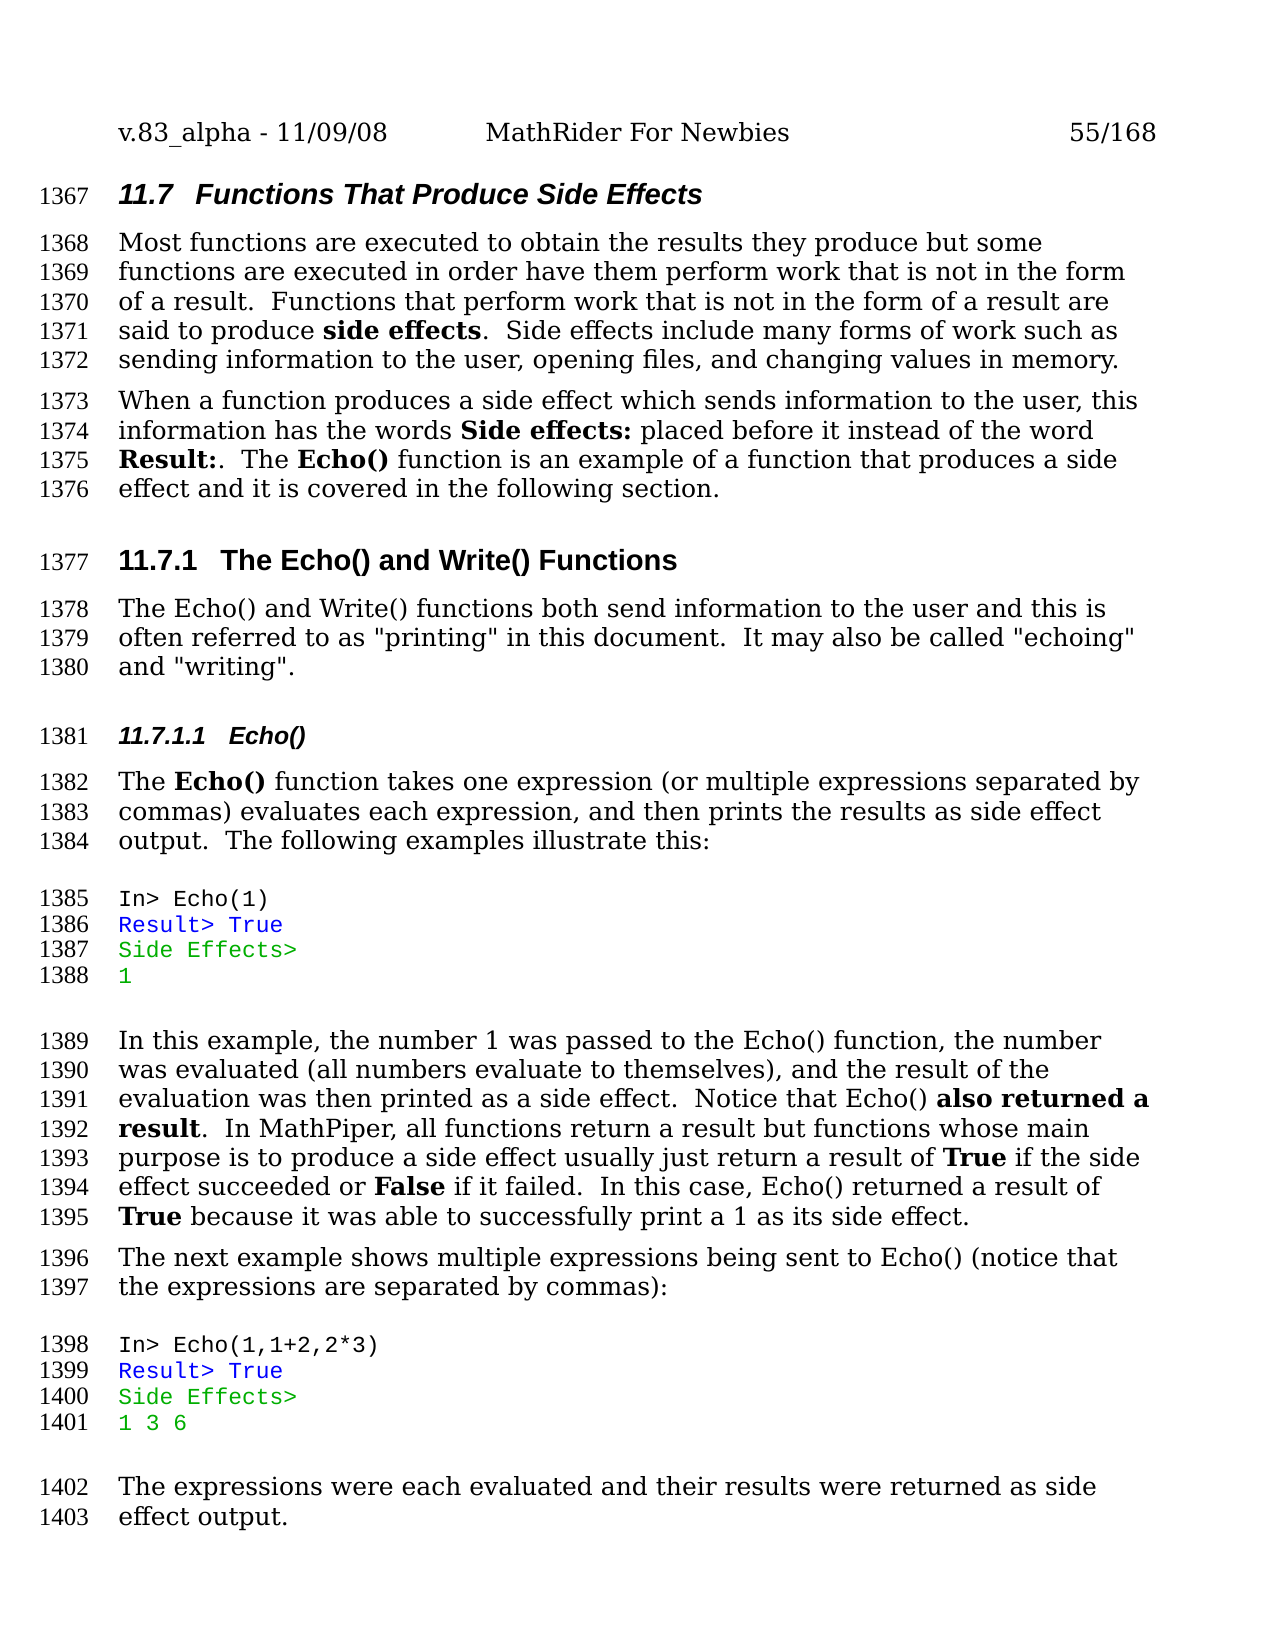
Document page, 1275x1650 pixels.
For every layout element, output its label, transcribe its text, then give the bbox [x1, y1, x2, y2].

text In> Echo(1,1+2,2*3) [118, 1333, 1157, 1359]
text 1 3 6 [118, 1411, 1157, 1437]
text Result> True [118, 1359, 1157, 1385]
text The Echo() function takes one expression (or multiple expressions separated by commas) evaluates each expression, and then prints the results as side effect output. The following examples illustrate this: [118, 767, 1157, 855]
text Side Effects> [118, 939, 1157, 965]
subtitle The Echo() and Write() Functions [118, 543, 1157, 576]
subtitle Functions That Produce Side Effects [118, 177, 1157, 210]
text In> Echo(1) [118, 887, 1157, 913]
text Side Effects> [118, 1385, 1157, 1411]
text The expressions were each evaluated and their results were returned as side effect output. [118, 1472, 1157, 1531]
text Most functions are executed to obtain the results they produce but some functions are executed in order have them perform work that is not in the form of a result. Functions that perform work that is not in the form of a result are said to produce side effects. Side effects include many forms of work such as sending information to the user, opening files, and changing values in memory. [118, 228, 1157, 374]
text 1 [118, 965, 1157, 991]
text In this example, the number 1 was passed to the Echo() function, the number was evaluated (all numbers evaluate to themselves), and the result of the evaluation was then printed as a side effect. Notice that Echo() also returned a result. In MathPiper, all functions return a result but functions whose main purpose is to produce a side effect usually just return a result of True if the side effect succeeded or False if it failed. In this case, Echo() returned a result of True because it was able to successfully print a 1 as its side effect. [118, 1026, 1157, 1231]
text The next example shows multiple expressions being sent to Echo() (notice that the expressions are separated by commas): [118, 1243, 1157, 1302]
text Result> True [118, 913, 1157, 939]
text The Echo() and Write() functions both send information to the user and this is often referred to as "printing" in this document. It may also be called "echoing" and "writing". [118, 594, 1157, 682]
text When a function produces a side effect which sends information to the user, this information has the words Side effects: placed before it instead of the word Result:. The Echo() function is an example of a function that produces a side effect and it is covered in the following section. [118, 386, 1157, 503]
subtitle Echo() [118, 721, 1157, 749]
